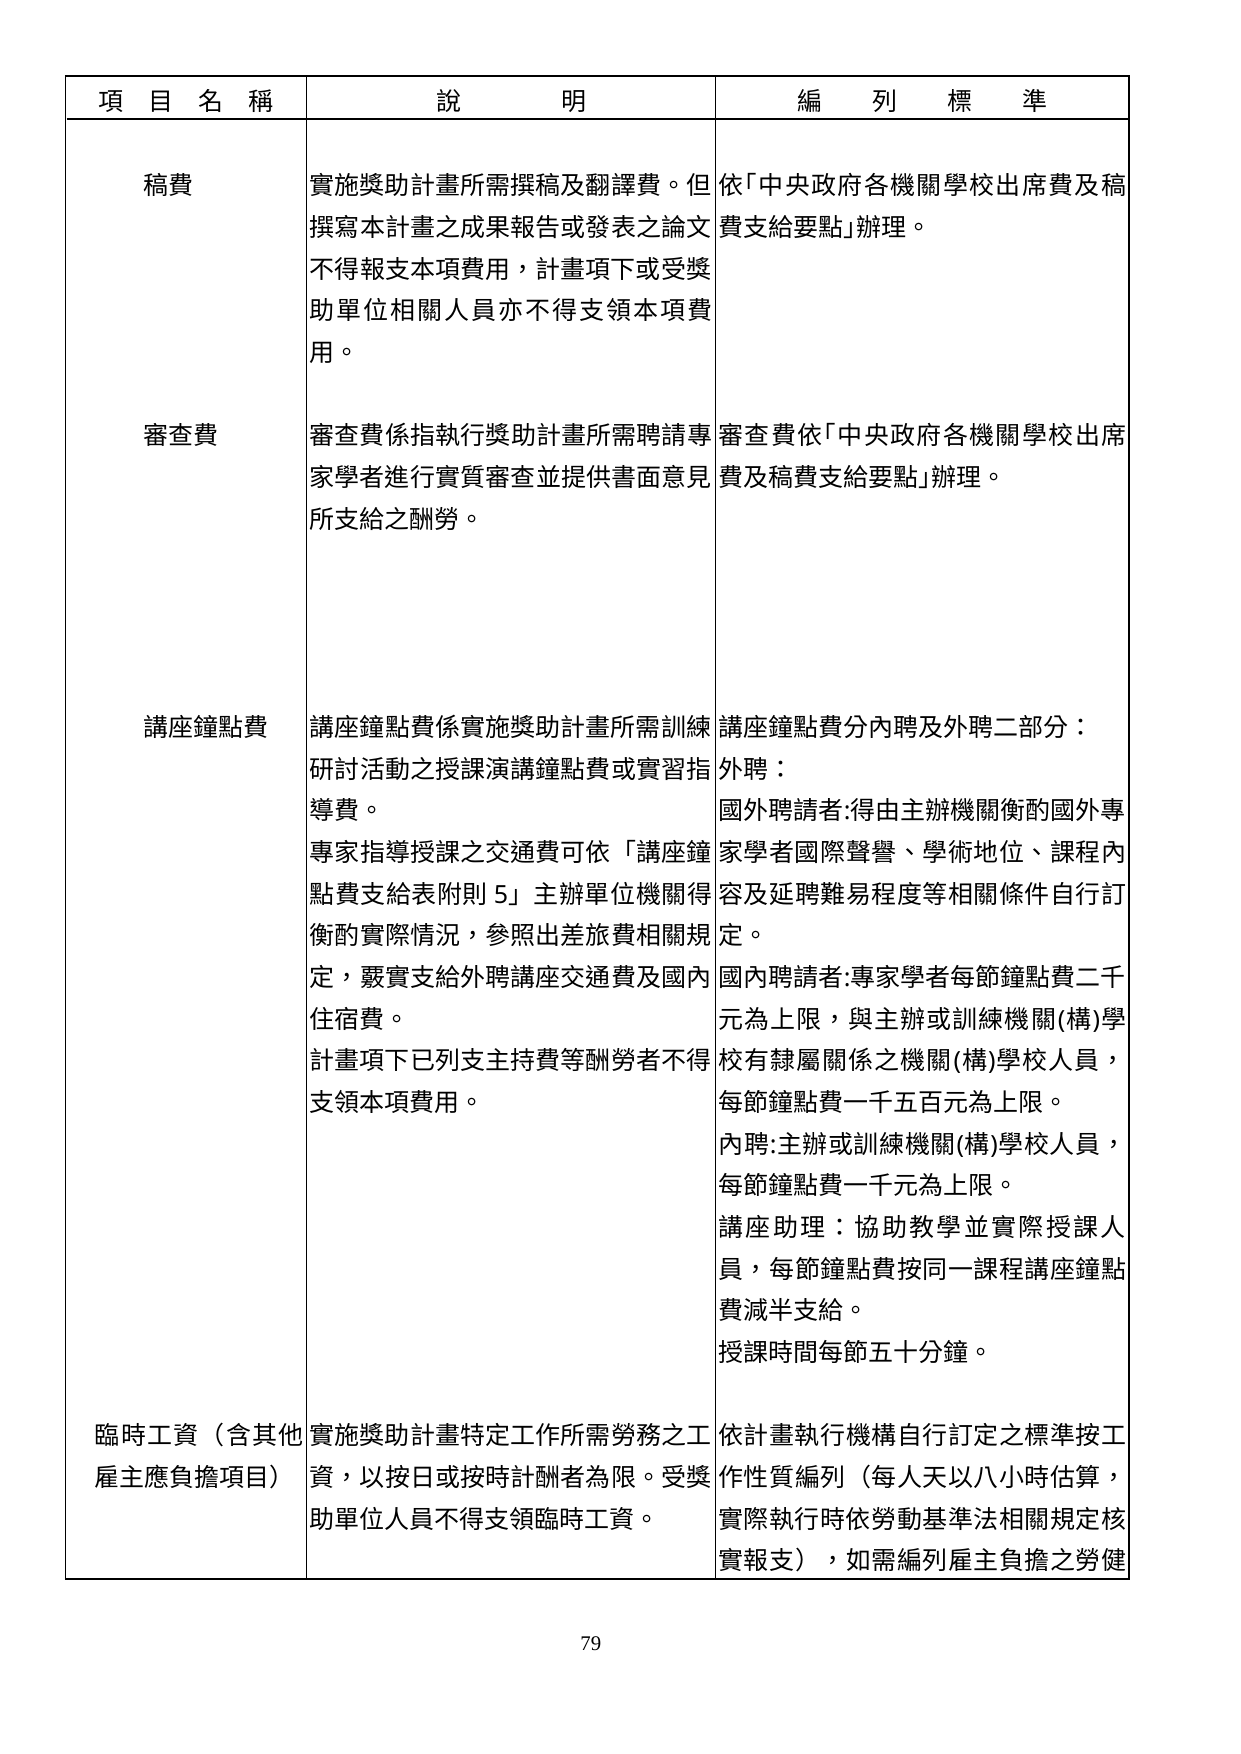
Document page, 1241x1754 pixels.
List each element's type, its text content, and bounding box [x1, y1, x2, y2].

table_cell 實施獎助計畫所需撰稿及翻譯費。但撰寫本計畫之成果報告或發表之論文不得報支本項費用，計畫項下或受獎助單位相關人員亦不得支領本項費用。 審查費係指執行獎助計畫所需聘請專家學者進行實質審查並提供書面意見所支給之酬勞。 講座鐘點費係實施獎助計畫所需訓練研討活動之授課演講鐘點費或實習指導費。 專家指導授課之交通費可依「講座鐘點費支給表附則5」主辦單位機關得衡酌實際情況，參照出差旅費相關規定，覈實支給外聘講座交通費及國內住宿費。 計畫項下已列支主持費等酬勞者不得支領本項費用。 實施獎助計畫特定工作所需勞務之工資，以按日或按時計酬者為限。受獎助單位人員不得支領臨時工資。 [307, 120, 715, 1578]
table_cell 稿費 審查費 講座鐘點費 臨時工資（含其他雇主應負擔項目） [66, 119, 306, 1578]
table_header 說 明 [307, 77, 715, 118]
table_header 編 列 標 準 [716, 77, 1128, 118]
table_header 項 目 名 稱 [66, 77, 306, 118]
table_cell 依｢中央政府各機關學校出席費及稿費支給要點｣辦理。 審查費依｢中央政府各機關學校出席費及稿費支給要點｣辦理。 講座鐘點費分內聘及外聘二部分： 外聘： 國外聘請者:得由主辦機關衡酌國外專家學者國際聲譽、學術地位、課程內容及延聘難易程度等相關條件自行訂定。 國內聘請者:專家學者每節鐘點費二千元為上限，與主辦或訓練機關(構)學校有隸屬關係之機關(構)學校人員，每節鐘點費一千五百元為上限。 內聘:主辦或訓練機關(構)學校人員，每節鐘點費一千元為上限。 講座助理：協助教學並實際授課人員，每節鐘點費按同一課程講座鐘點費減半支給。 授課時間每節五十分鐘。 依計畫執行機構自行訂定之標準按工作性質編列（每人天以八小時估算，實際執行時依勞動基準法相關規定核實報支），如需編列雇主負擔之勞健 [716, 120, 1128, 1578]
